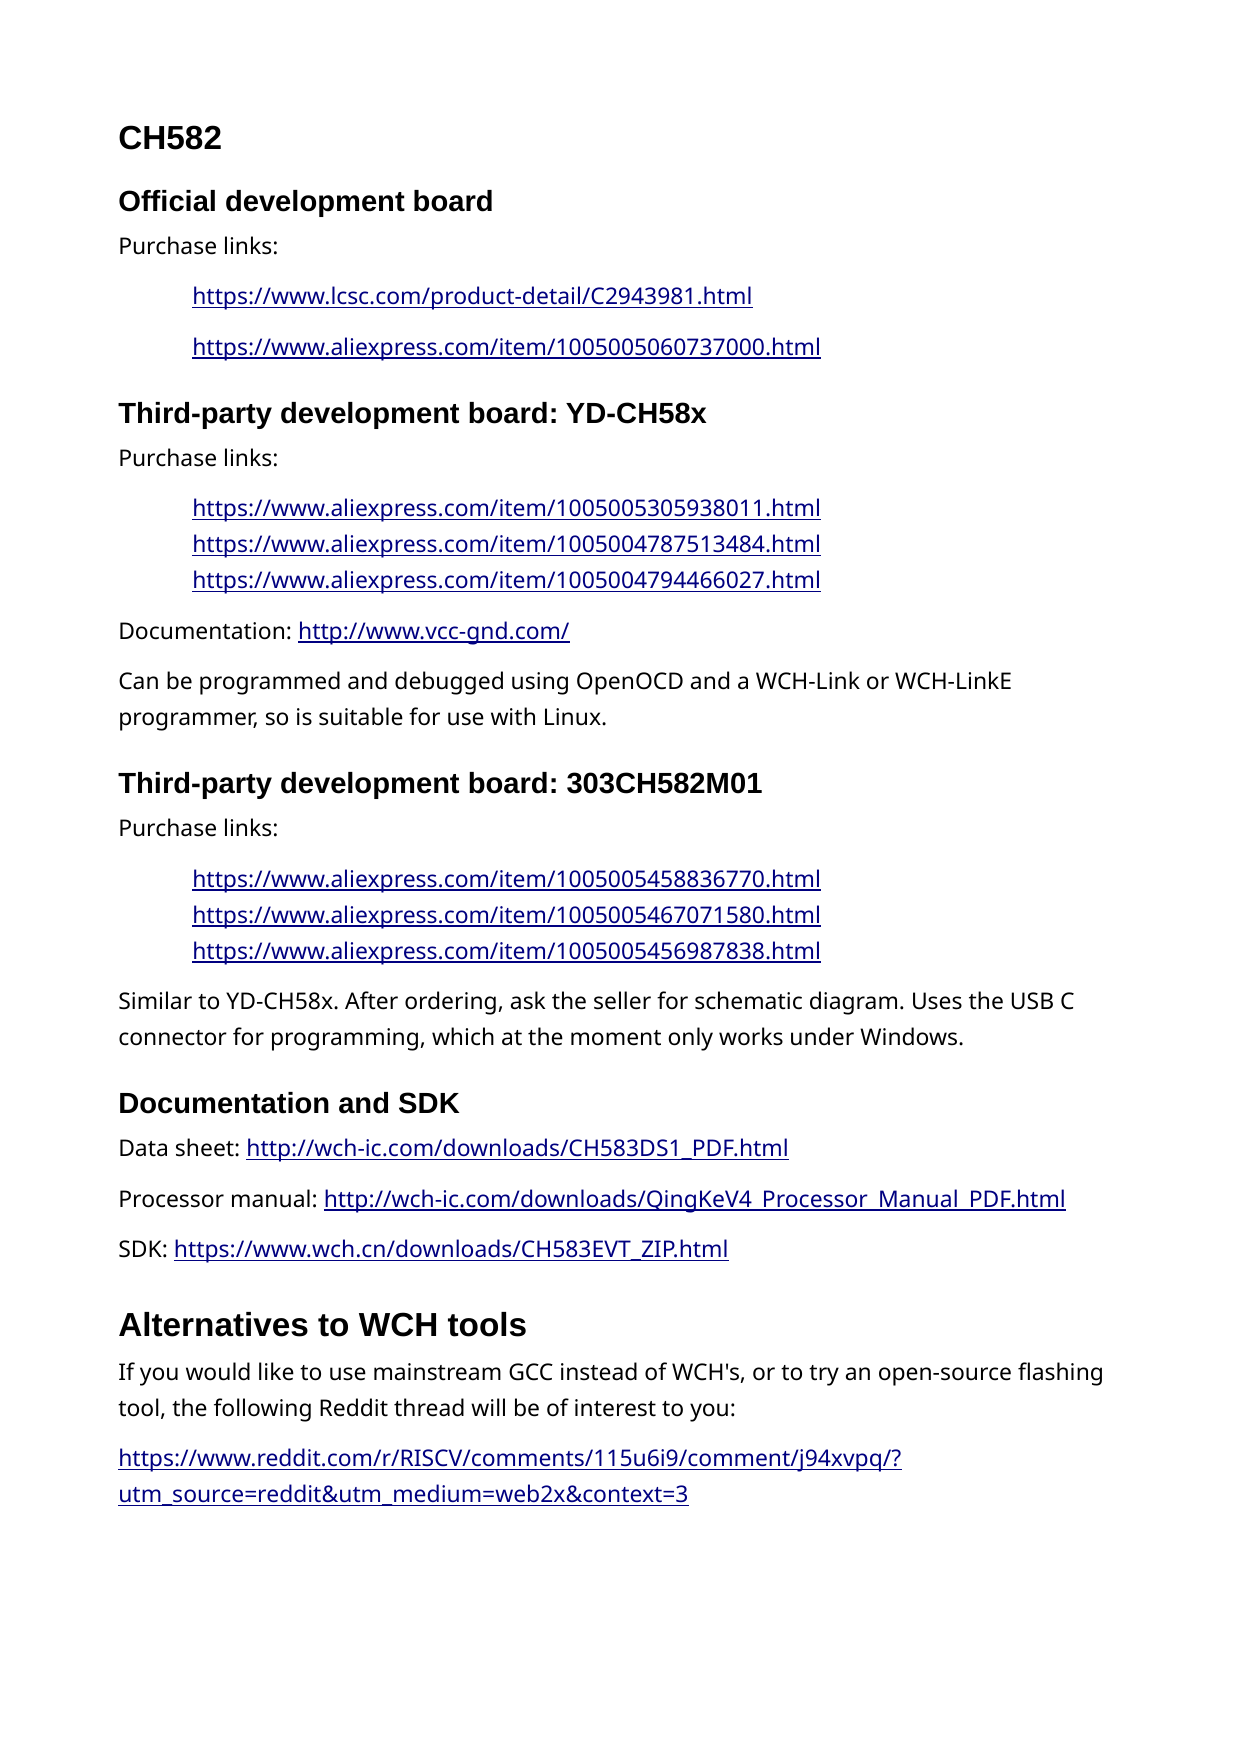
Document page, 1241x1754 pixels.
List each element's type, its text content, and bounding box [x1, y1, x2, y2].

subtitle Official development board [118, 184, 1122, 217]
text Purchase links: [118, 812, 1122, 844]
text https://www.aliexpress.com/item/1005005467071580.html [192, 899, 1122, 930]
text Processor manual: http://wch-ic.com/downloads/QingKeV4_Processor_Manual_PDF.html [118, 1183, 1122, 1214]
text Similar to YD-CH58x. After ordering, ask the seller for schematic diagram. Uses the USB C connector for programming, which at the moment only works under Windows. [118, 985, 1122, 1052]
text Data sheet: http://wch-ic.com/downloads/CH583DS1_PDF.html [118, 1132, 1122, 1164]
text Can be programmed and debugged using OpenOCD and a WCH-Link or WCH-LinkE programmer, so is suitable for use with Linux. [118, 665, 1122, 732]
subtitle CH582 [118, 118, 1122, 157]
text Documentation: http://www.vcc-gnd.com/ [118, 615, 1122, 646]
subtitle Alternatives to WCH tools [118, 1305, 1122, 1343]
text SDK: https://www.wch.cn/downloads/CH583EVT_ZIP.html [118, 1233, 1122, 1265]
text https://www.aliexpress.com/item/1005005458836770.html [192, 863, 1122, 894]
text Purchase links: [118, 230, 1122, 261]
text https://www.reddit.com/r/RISCV/comments/115u6i9/comment/j94xvpq/?utm_source=reddit&utm_medium=web2x&context=3 [118, 1442, 1122, 1509]
text https://www.aliexpress.com/item/1005005305938011.html [192, 492, 1122, 524]
text If you would like to use mainstream GCC instead of WCH's, or to try an open-source flashing tool, the following Reddit thread will be of interest to you: [118, 1356, 1122, 1423]
subtitle Documentation and SDK [118, 1086, 1122, 1120]
text https://www.aliexpress.com/item/1005005456987838.html [192, 935, 1122, 966]
subtitle Third-party development board: 303CH582M01 [118, 766, 1122, 800]
text https://www.aliexpress.com/item/1005004794466027.html [192, 564, 1122, 596]
text https://www.lcsc.com/product-detail/C2943981.html [192, 280, 1122, 311]
subtitle Third-party development board: YD-CH58x [118, 396, 1122, 429]
text Purchase links: [118, 442, 1122, 473]
text https://www.aliexpress.com/item/1005004787513484.html [192, 528, 1122, 559]
text https://www.aliexpress.com/item/1005005060737000.html [192, 331, 1122, 362]
